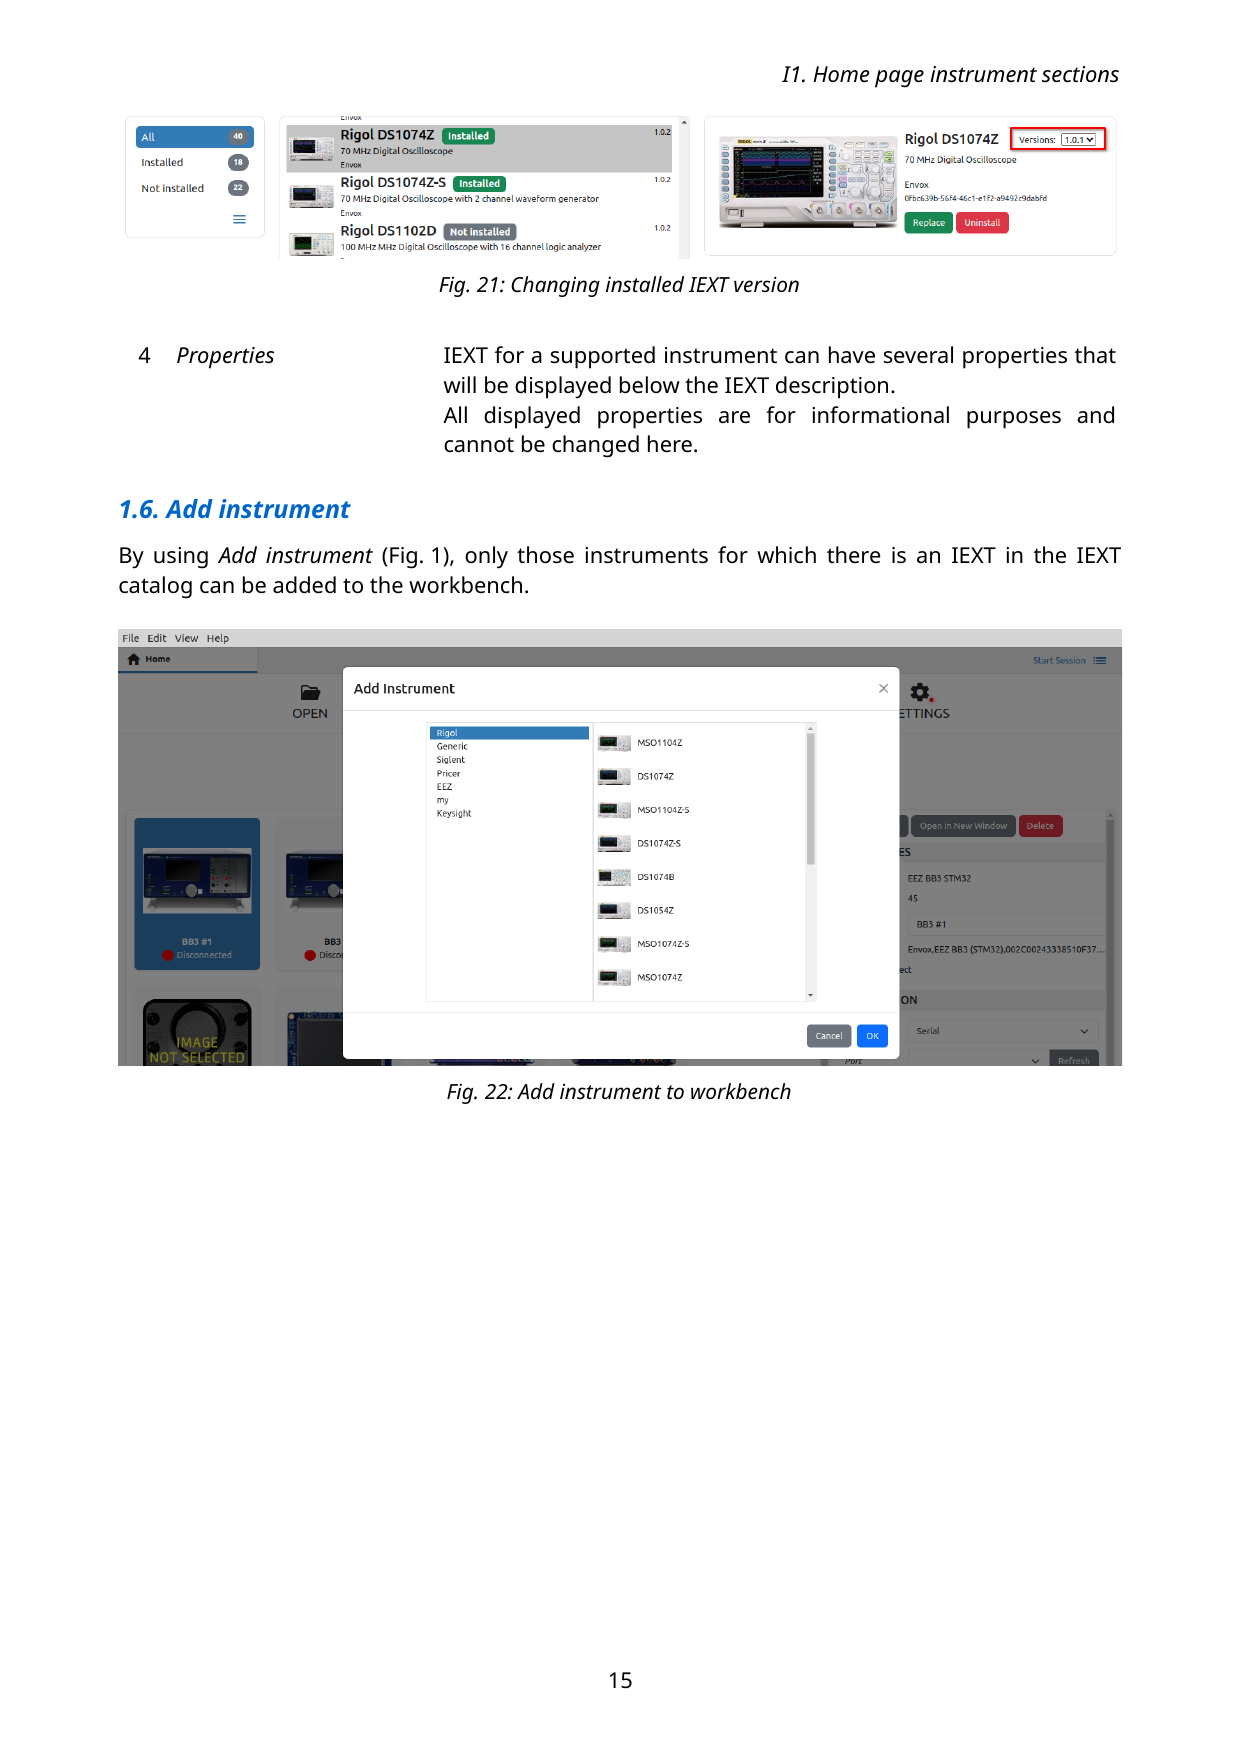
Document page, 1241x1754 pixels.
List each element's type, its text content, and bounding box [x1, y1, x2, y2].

picture [118, 112, 1123, 259]
table_cell Properties [171, 334, 438, 465]
picture [118, 629, 1123, 1066]
text By using Add instrument (Fig. 1), only those instruments for which there is an IEXT in the IEXT catalog can be added to the workbench. [118, 540, 1122, 600]
subtitle Add instrument [118, 491, 1122, 526]
table_cell 4 [118, 334, 171, 465]
table_cell [118, 259, 1124, 334]
table_cell IEXT for a supported instrument can have several properties that will be displayed below the IEXT description. All displayed properties are for informational purposes and cannot be changed here. [438, 334, 1123, 465]
text Fig. 22: Add instrument to workbench [118, 1066, 1122, 1106]
table_cell [118, 107, 1124, 258]
